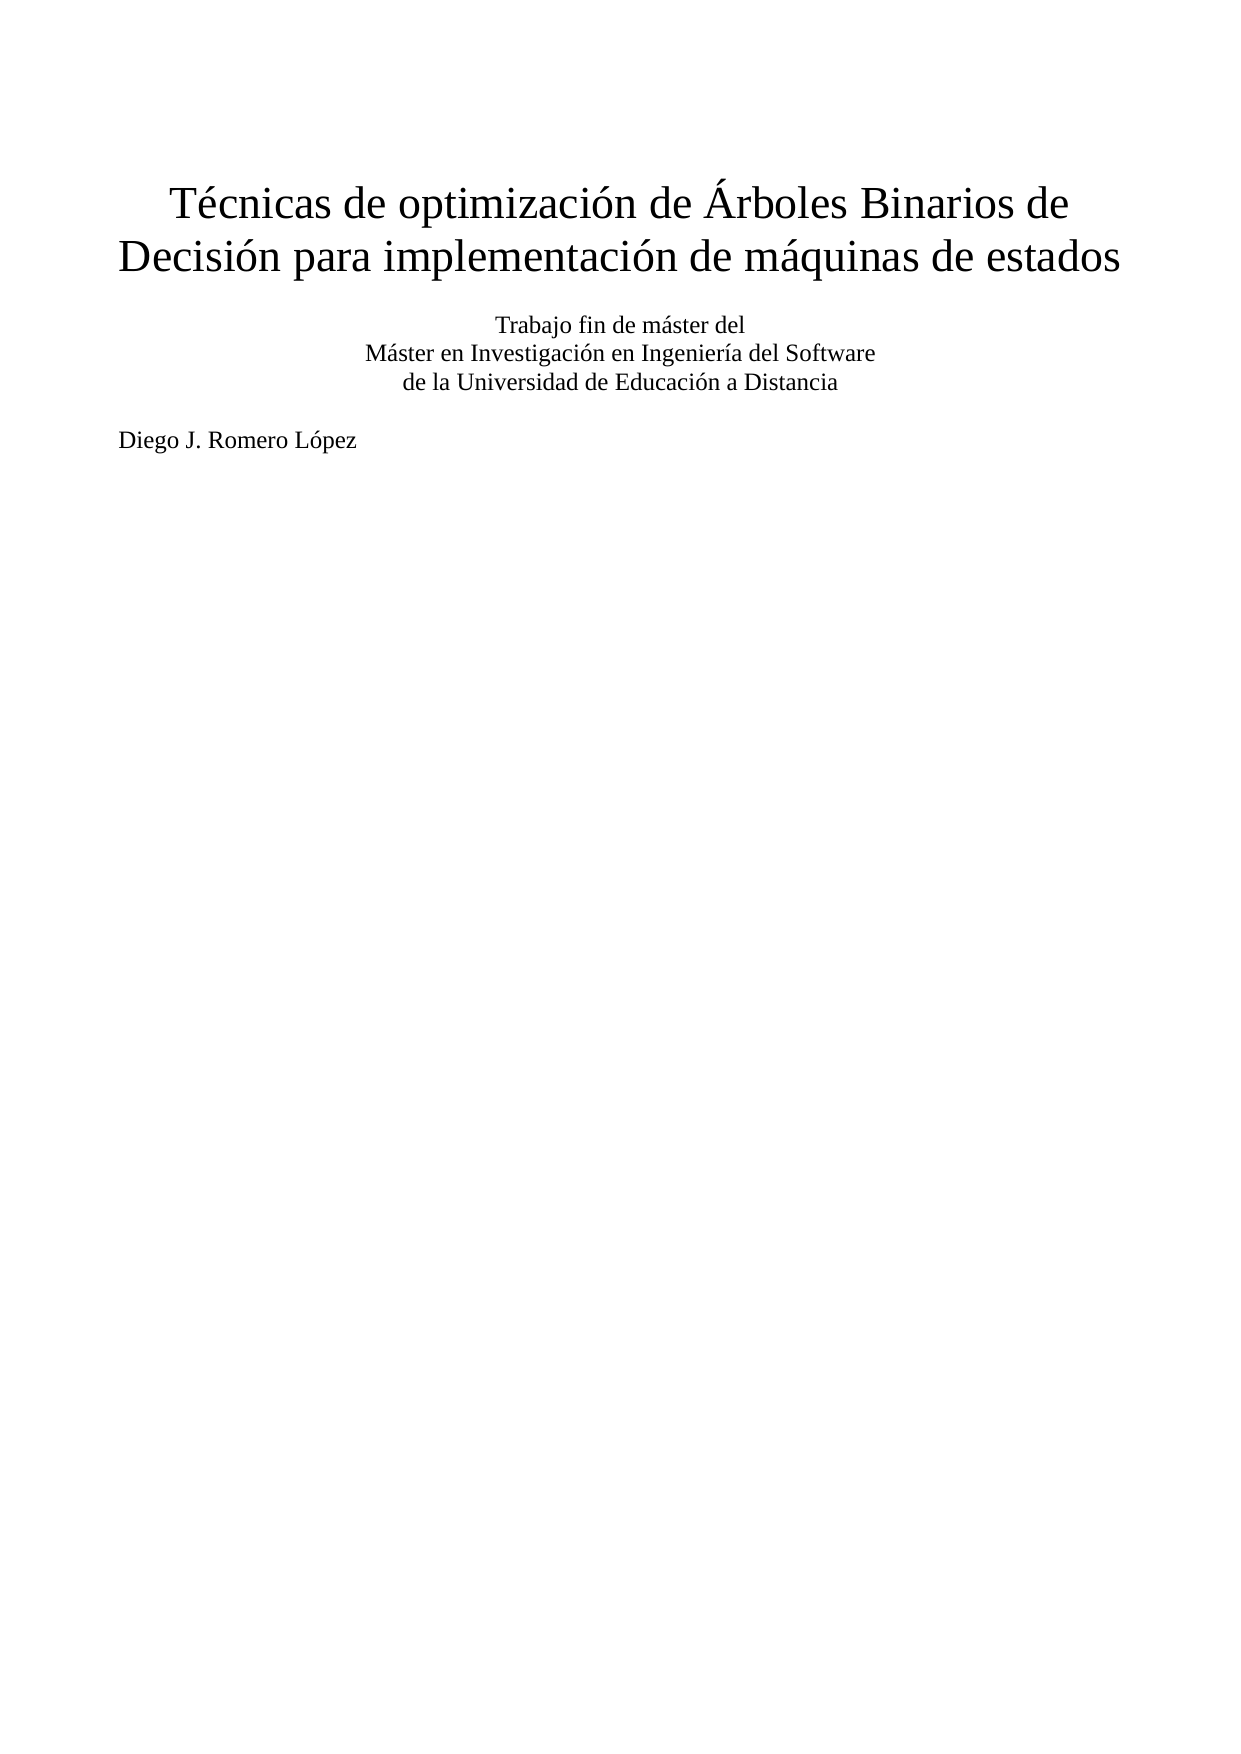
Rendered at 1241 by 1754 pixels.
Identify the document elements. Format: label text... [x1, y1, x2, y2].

text Diego J. Romero López [118, 425, 1122, 453]
text de la Universidad de Educación a Distancia [118, 367, 1122, 396]
text Máster en Investigación en Ingeniería del Software [118, 338, 1122, 367]
text Técnicas de optimización de Árboles Binarios de Decisión para implementación de máquinas de estados [118, 176, 1122, 281]
text Trabajo fin de máster del [118, 310, 1122, 338]
